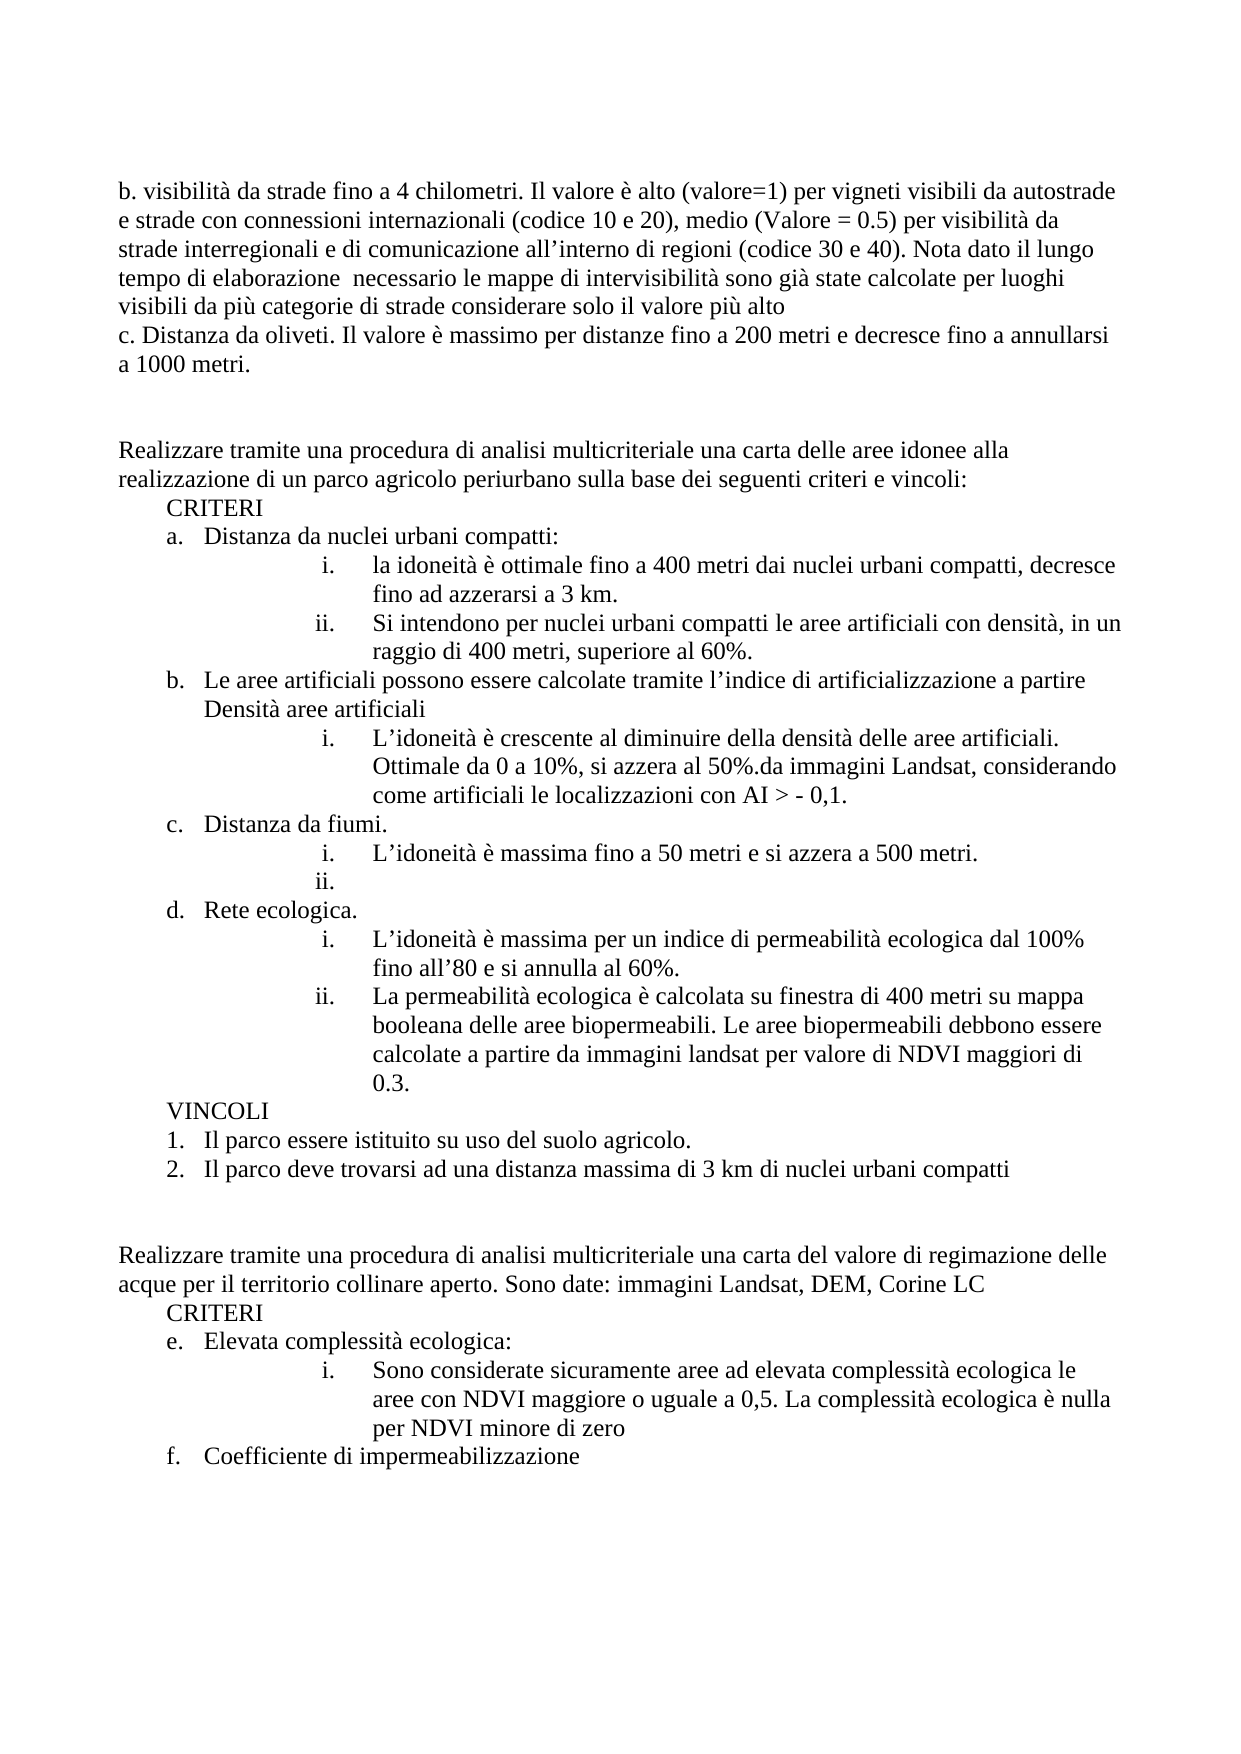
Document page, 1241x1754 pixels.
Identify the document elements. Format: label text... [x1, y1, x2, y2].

list Sono considerate sicuramente aree ad elevata complessità ecologica le aree con NDVI maggiore o uguale a 0,5. La complessità ecologica è nulla per NDVI minore di zero [335, 1355, 1122, 1441]
list Distanza da fiumi. [166, 809, 1122, 838]
list L’idoneità è massima per un indice di permeabilità ecologica dal 100% fino all’80 e si annulla al 60%. [335, 924, 1122, 981]
text c. Distanza da oliveti. Il valore è massimo per distanze fino a 200 metri e decresce fino a annullarsi a 1000 metri. [118, 320, 1122, 378]
text b. visibilità da strade fino a 4 chilometri. Il valore è alto (valore=1) per vigneti visibili da autostrade e strade con connessioni internazionali (codice 10 e 20), medio (Valore = 0.5) per visibilità da strade interregionali e di comunicazione all’interno di regioni (codice 30 e 40). Nota dato il lungo tempo di elaborazione necessario le mappe di intervisibilità sono già state calcolate per luoghi visibili da più categorie di strade considerare solo il valore più alto [118, 176, 1122, 320]
text Realizzare tramite una procedura di analisi multicriteriale una carta del valore di regimazione delle acque per il territorio collinare aperto. Sono date: immagini Landsat, DEM, Corine LC [118, 1240, 1122, 1298]
text CRITERI [166, 493, 1122, 521]
list L’idoneità è crescente al diminuire della densità delle aree artificiali. Ottimale da 0 a 10%, si azzera al 50%.da immagini Landsat, considerando come artificiali le localizzazioni con AI > - 0,1. [335, 723, 1122, 809]
list la idoneità è ottimale fino a 400 metri dai nuclei urbani compatti, decresce fino ad azzerarsi a 3 km. [335, 550, 1122, 608]
list Distanza da nuclei urbani compatti: [166, 521, 1122, 550]
text CRITERI [166, 1298, 1122, 1326]
list Elevata complessità ecologica: [166, 1326, 1122, 1355]
list Il parco essere istituito su uso del suolo agricolo. [166, 1125, 1122, 1154]
list Rete ecologica. [166, 895, 1122, 924]
list La permeabilità ecologica è calcolata su finestra di 400 metri su mappa booleana delle aree biopermeabili. Le aree biopermeabili debbono essere calcolate a partire da immagini landsat per valore di NDVI maggiori di 0.3. [335, 981, 1122, 1096]
list Coefficiente di impermeabilizzazione [166, 1441, 1122, 1470]
list Il parco deve trovarsi ad una distanza massima di 3 km di nuclei urbani compatti [166, 1154, 1122, 1183]
text Realizzare tramite una procedura di analisi multicriteriale una carta delle aree idonee alla realizzazione di un parco agricolo periurbano sulla base dei seguenti criteri e vincoli: [118, 435, 1122, 493]
list Si intendono per nuclei urbani compatti le aree artificiali con densità, in un raggio di 400 metri, superiore al 60%. [335, 608, 1122, 665]
list L’idoneità è massima fino a 50 metri e si azzera a 500 metri. [335, 838, 1122, 866]
list Le aree artificiali possono essere calcolate tramite l’indice di artificializzazione a partire Densità aree artificiali [166, 665, 1122, 723]
text VINCOLI [166, 1096, 1122, 1125]
